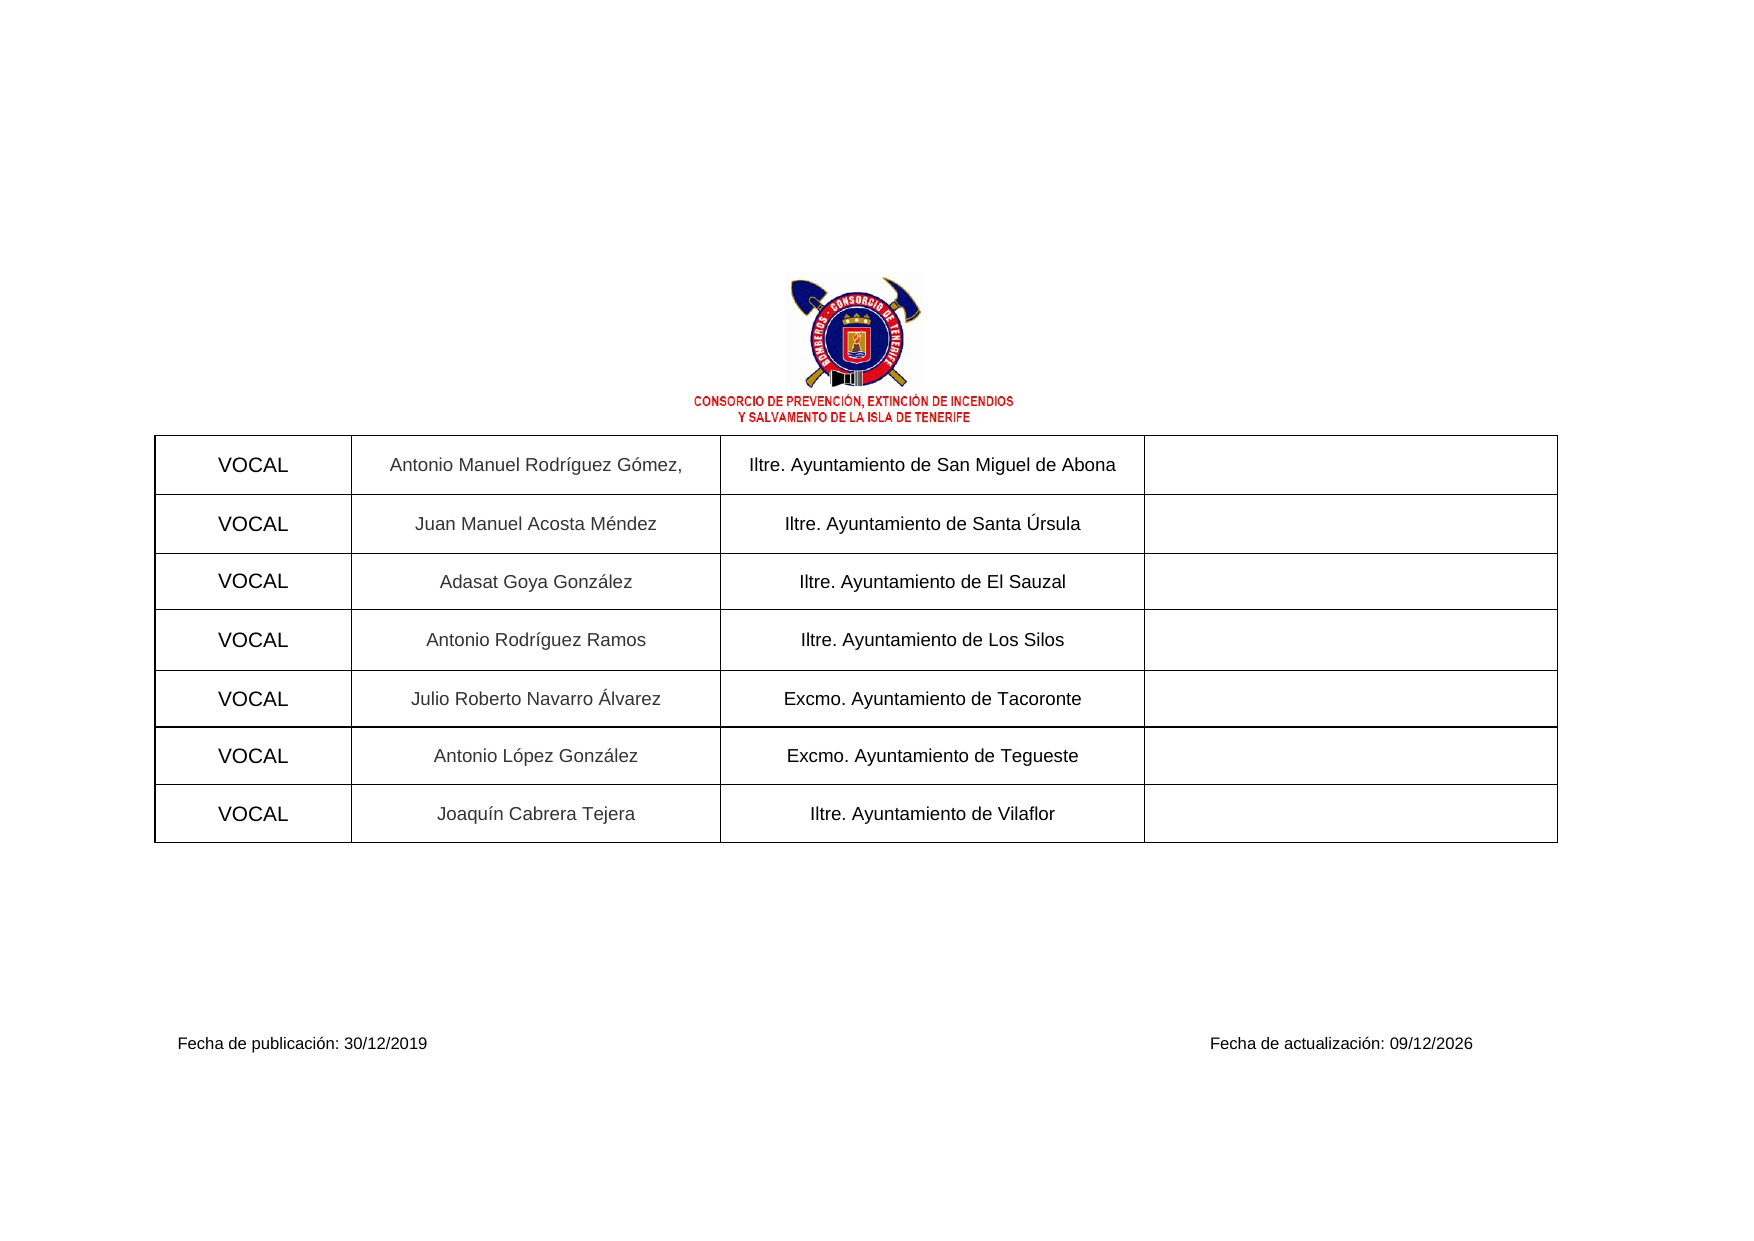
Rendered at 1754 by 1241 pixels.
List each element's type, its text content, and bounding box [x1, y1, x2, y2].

table_cell [1145, 728, 1557, 784]
table_cell Excmo. Ayuntamiento de Tegueste [721, 728, 1144, 784]
table_cell VOCAL [156, 728, 351, 784]
table_cell [1145, 495, 1557, 552]
table_cell Iltre. Ayuntamiento de Los Silos [721, 610, 1144, 669]
table_cell Iltre. Ayuntamiento de El Sauzal [721, 554, 1144, 609]
table_cell [1145, 785, 1557, 842]
table_cell Iltre. Ayuntamiento de Vilaflor [721, 785, 1144, 842]
table_cell VOCAL [156, 436, 351, 494]
table_cell Iltre. Ayuntamiento de Santa Úrsula [721, 495, 1144, 552]
table_cell VOCAL [156, 610, 351, 669]
table_cell VOCAL [156, 554, 351, 609]
table_cell Julio Roberto Navarro Álvarez [352, 671, 720, 726]
table_cell Juan Manuel Acosta Méndez [352, 495, 720, 552]
table_cell [1145, 436, 1557, 494]
table_cell Joaquín Cabrera Tejera [352, 785, 720, 842]
table_cell VOCAL [156, 671, 351, 726]
table_cell Adasat Goya González [352, 554, 720, 609]
table_cell Antonio Manuel Rodríguez Gómez, [352, 436, 720, 494]
table_cell [1145, 610, 1557, 669]
table_cell [1145, 671, 1557, 726]
table_cell VOCAL [156, 785, 351, 842]
table_cell Iltre. Ayuntamiento de San Miguel de Abona [721, 436, 1144, 494]
table_cell Antonio Rodríguez Ramos [352, 610, 720, 669]
table_cell Antonio López González [352, 728, 720, 784]
table_cell VOCAL [156, 495, 351, 552]
table_cell Excmo. Ayuntamiento de Tacoronte [721, 671, 1144, 726]
table_cell [1145, 554, 1557, 609]
